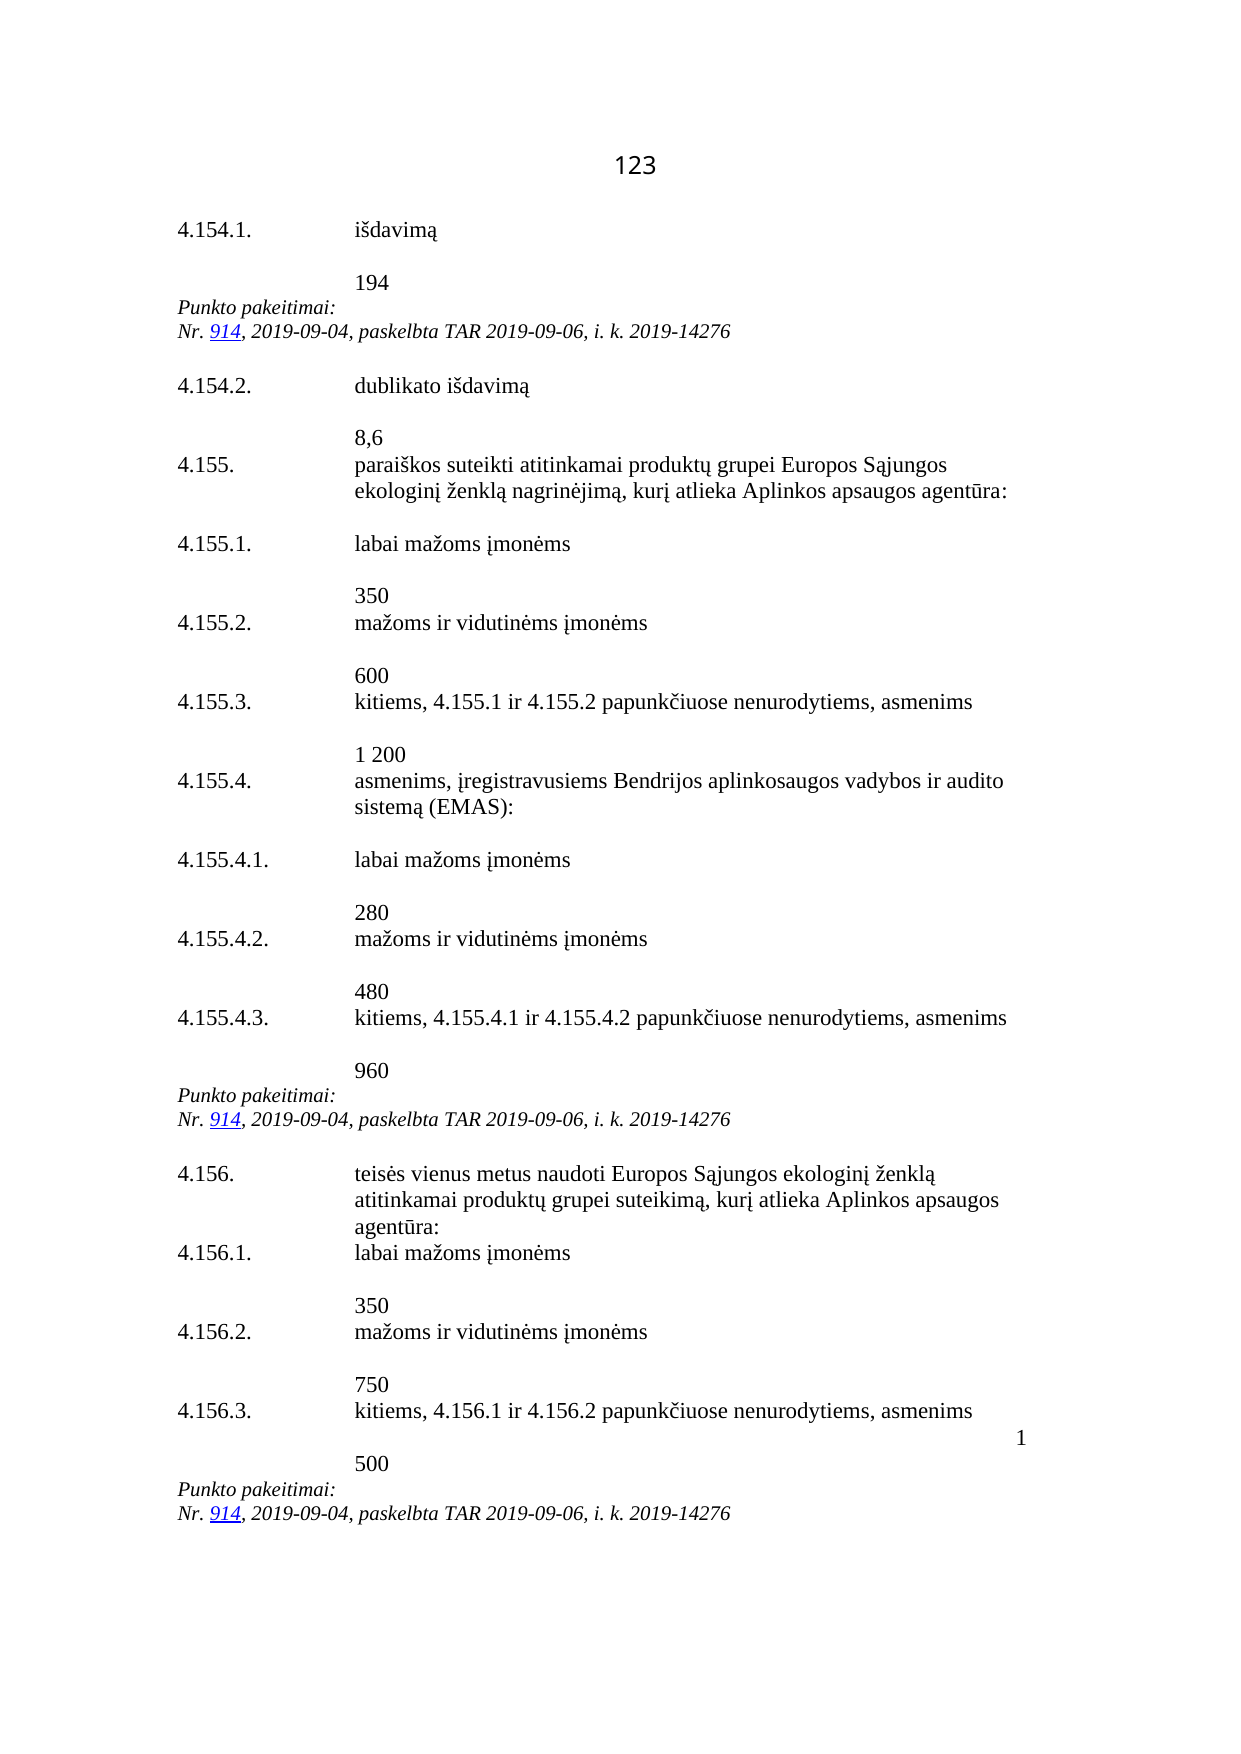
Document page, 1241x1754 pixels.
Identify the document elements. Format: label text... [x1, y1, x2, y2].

text Punkto pakeitimai: [177, 1083, 1093, 1107]
text Nr. 914, 2019-09-04, paskelbta TAR 2019-09-06, i. k. 2019-14276 [177, 1501, 1093, 1524]
text Punkto pakeitimai: [177, 295, 1093, 319]
text Punkto pakeitimai: [177, 1476, 1093, 1501]
text Nr. 914, 2019-09-04, paskelbta TAR 2019-09-06, i. k. 2019-14276 [177, 319, 1093, 343]
text 4.155.4. asmenims, įregistravusiems Bendrijos aplinkosaugos vadybos ir audito sistemą (EMAS): [177, 767, 1034, 846]
text 4.155.4.2. mažoms ir vidutinėms įmonėms 480 [177, 925, 1034, 1004]
text 4.156. teisės vienus metus naudoti Europos Sąjungos ekologinį ženklą atitinkamai produktų grupei suteikimą, kurį atlieka Aplinkos apsaugos agentūra: [177, 1160, 1034, 1239]
text 4.154.2. dublikato išdavimą 8,6 [177, 372, 945, 451]
text 4.155.4.3. kitiems, 4.155.4.1 ir 4.155.4.2 papunkčiuose nenurodytiems, asmenims 960 [177, 1004, 1034, 1083]
text 4.155. paraiškos suteikti atitinkamai produktų grupei Europos Sąjungos ekologinį ženklą nagrinėjimą, kurį atlieka Aplinkos apsaugos agentūra: [177, 451, 1034, 530]
text Nr. 914, 2019-09-04, paskelbta TAR 2019-09-06, i. k. 2019-14276 [177, 1107, 1093, 1131]
text 4.155.3. kitiems, 4.155.1 ir 4.155.2 papunkčiuose nenurodytiems, asmenims 1 200 [177, 688, 1034, 767]
text 4.156.3. kitiems, 4.156.1 ir 4.156.2 papunkčiuose nenurodytiems, asmenims 1 500 [177, 1397, 1034, 1476]
text 4.155.2. mažoms ir vidutinėms įmonėms 600 [177, 609, 1034, 688]
text 4.154.1. išdavimą 194 [177, 216, 945, 295]
text 4.155.4.1. labai mažoms įmonėms 280 [177, 846, 1034, 925]
text 4.156.1. labai mažoms įmonėms 350 [177, 1239, 1034, 1318]
text 4.155.1. labai mažoms įmonėms 350 [177, 530, 1034, 609]
text 4.156.2. mažoms ir vidutinėms įmonėms 750 [177, 1318, 1034, 1397]
